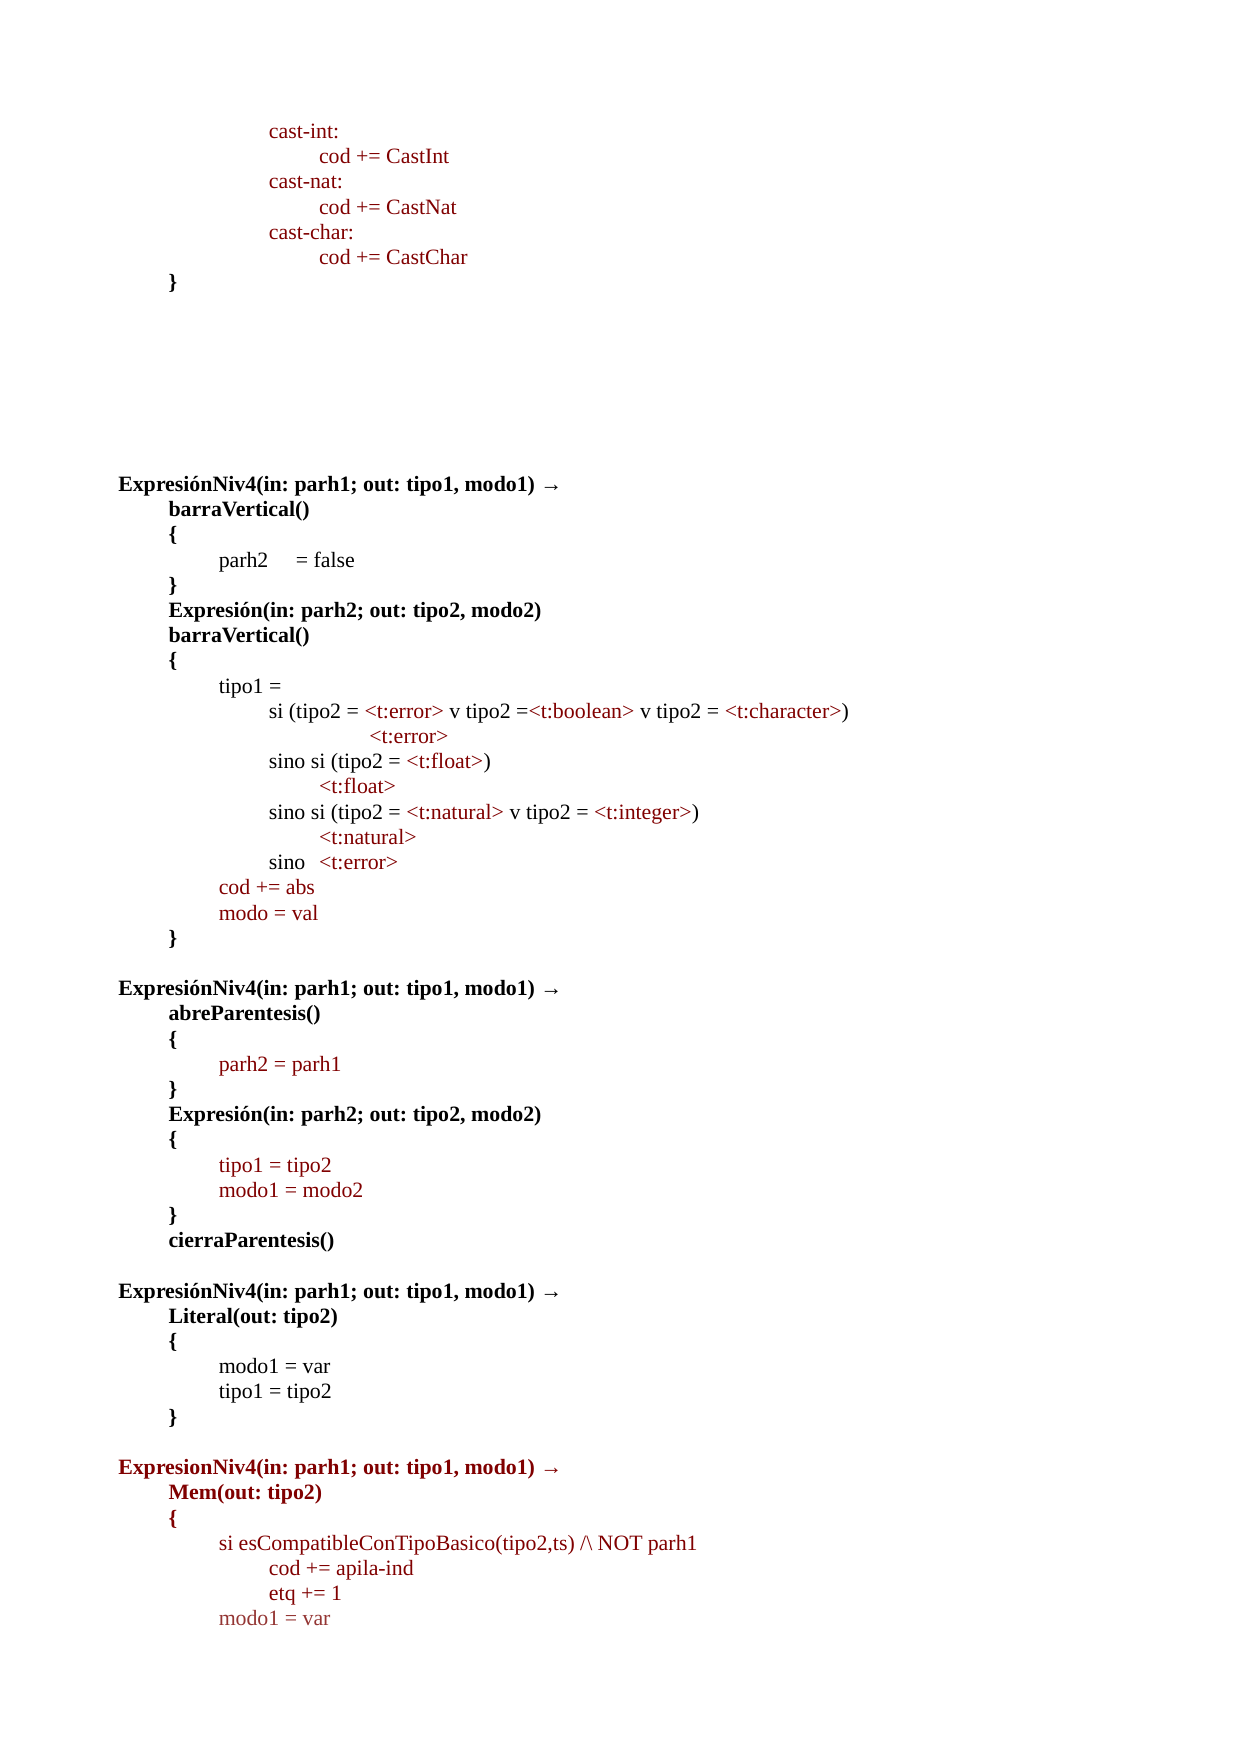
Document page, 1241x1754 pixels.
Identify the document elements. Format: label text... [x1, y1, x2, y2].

text <t:natural> [118, 824, 1122, 849]
text } [168, 1202, 1122, 1227]
text sino si (tipo2 = <t:natural> v tipo2 = <t:integer>) [118, 799, 1122, 824]
text } [168, 1076, 1122, 1101]
text Expresión(in: parh2; out: tipo2, modo2) [168, 597, 1122, 622]
text cod += apila-ind [168, 1555, 1122, 1580]
text etq += 1 [168, 1580, 1122, 1605]
text Mem(out: tipo2) [168, 1479, 1122, 1504]
text ExpresiónNiv4(in: parh1; out: tipo1, modo1) → [118, 975, 1122, 1000]
text { [168, 1026, 1122, 1051]
text ExpresionNiv4(in: parh1; out: tipo1, modo1) → [118, 1454, 1122, 1479]
text modo1 = var [168, 1605, 1122, 1631]
text abreParentesis() [118, 1000, 1122, 1026]
text } [168, 925, 1122, 950]
text { [168, 521, 1122, 547]
text tipo1 = [168, 673, 1122, 698]
text barraVertical() [118, 496, 1122, 521]
text } [168, 269, 1122, 294]
text { [168, 1328, 1122, 1353]
text cod += abs [118, 874, 1122, 899]
text tipo1 = tipo2 [118, 1378, 1122, 1404]
text cierraParentesis() [168, 1227, 1122, 1252]
text si esCompatibleConTipoBasico(tipo2,ts) /\ NOT parh1 [168, 1530, 1122, 1555]
text cod += CastNat [118, 194, 1122, 219]
text si (tipo2 = <t:error> v tipo2 =<t:boolean> v tipo2 = <t:character>) [118, 698, 1122, 723]
text Literal(out: tipo2) [168, 1303, 1122, 1328]
text <t:error> [118, 723, 1122, 748]
text sino si (tipo2 = <t:float>) [118, 748, 1122, 773]
text sino <t:error> [118, 849, 1122, 874]
text barraVertical() [168, 622, 1122, 647]
text tipo1 = tipo2 [118, 1152, 1122, 1177]
text <t:float> [118, 773, 1122, 799]
text parh2 = false [168, 547, 1122, 572]
text cod += CastChar [118, 244, 1122, 269]
text ExpresiónNiv4(in: parh1; out: tipo1, modo1) → [118, 1278, 1122, 1303]
text } [168, 572, 1122, 597]
text cast-int: [118, 118, 1122, 143]
text ExpresiónNiv4(in: parh1; out: tipo1, modo1) → [118, 471, 1122, 496]
text modo1 = modo2 [118, 1177, 1122, 1202]
text cast-char: [118, 219, 1122, 244]
text cast-nat: [118, 168, 1122, 194]
text } [168, 1404, 1122, 1429]
text Expresión(in: parh2; out: tipo2, modo2) [168, 1101, 1122, 1126]
text modo = val [118, 899, 1122, 925]
text { [168, 647, 1122, 673]
text modo1 = var [118, 1353, 1122, 1378]
text parh2 = parh1 [168, 1051, 1122, 1076]
text cod += CastInt [118, 143, 1122, 168]
text { [168, 1504, 1122, 1530]
text { [168, 1126, 1122, 1152]
